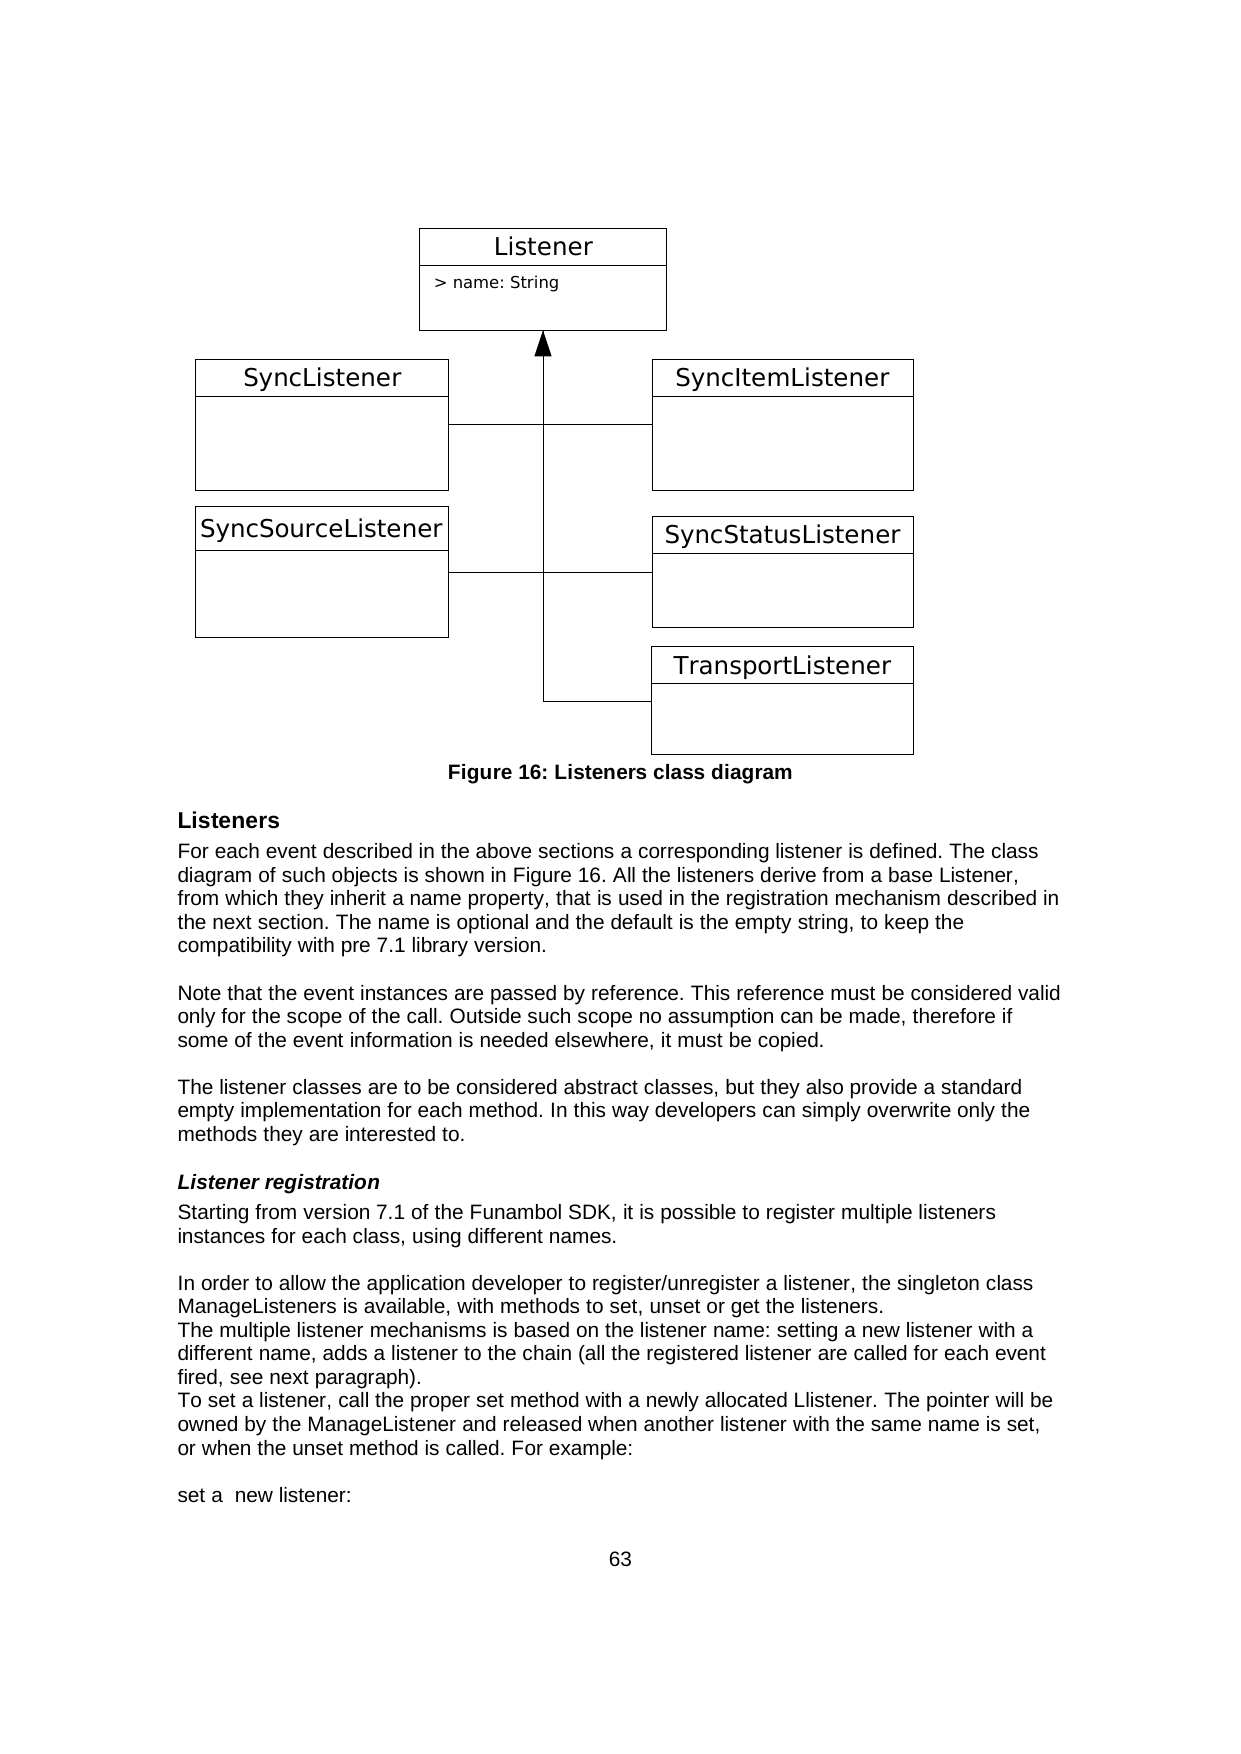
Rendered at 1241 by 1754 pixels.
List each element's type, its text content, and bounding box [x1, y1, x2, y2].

text To set a listener, call the proper set method with a newly allocated Llistener. The pointer will be owned by the ManageListener and released when another listener with the same name is set, or when the unset method is called. For example: [177, 1389, 1063, 1459]
subtitle [177, 177, 1063, 203]
text The listener classes are to be considered abstract classes, but they also provide a standard empty implementation for each method. In this way developers can simply overwrite only the methods they are interested to. [177, 1075, 1063, 1146]
subtitle Listener registration [177, 1171, 1063, 1194]
text set a new listener: [177, 1483, 1063, 1507]
text In order to allow the application developer to register/unregister a listener, the singleton class ManageListeners is available, with methods to set, unset or get the listeners. [177, 1271, 1063, 1318]
text The multiple listener mechanisms is based on the listener name: setting a new listener with a different name, adds a listener to the chain (all the registered listener are called for each event fired, see next paragraph). [177, 1318, 1063, 1389]
text Figure 16: Listeners class diagram [177, 203, 1063, 784]
text Starting from version 7.1 of the Funambol SDK, it is possible to register multiple listeners instances for each class, using different names. [177, 1201, 1063, 1248]
text For each event described in the above sections a corresponding listener is defined. The class diagram of such objects is shown in Figure 16. All the listeners derive from a base Listener, from which they inherit a name property, that is used in the registration mechanism described in the next section. The name is optional and the default is the empty string, to keep the compatibility with pre 7.1 library version. [177, 840, 1063, 957]
text Note that the event instances are passed by reference. This reference must be considered valid only for the scope of the call. Outside such scope no assumption can be made, therefore if some of the event information is needed elsewhere, it must be copied. [177, 981, 1063, 1052]
subtitle Listeners [177, 784, 1063, 833]
